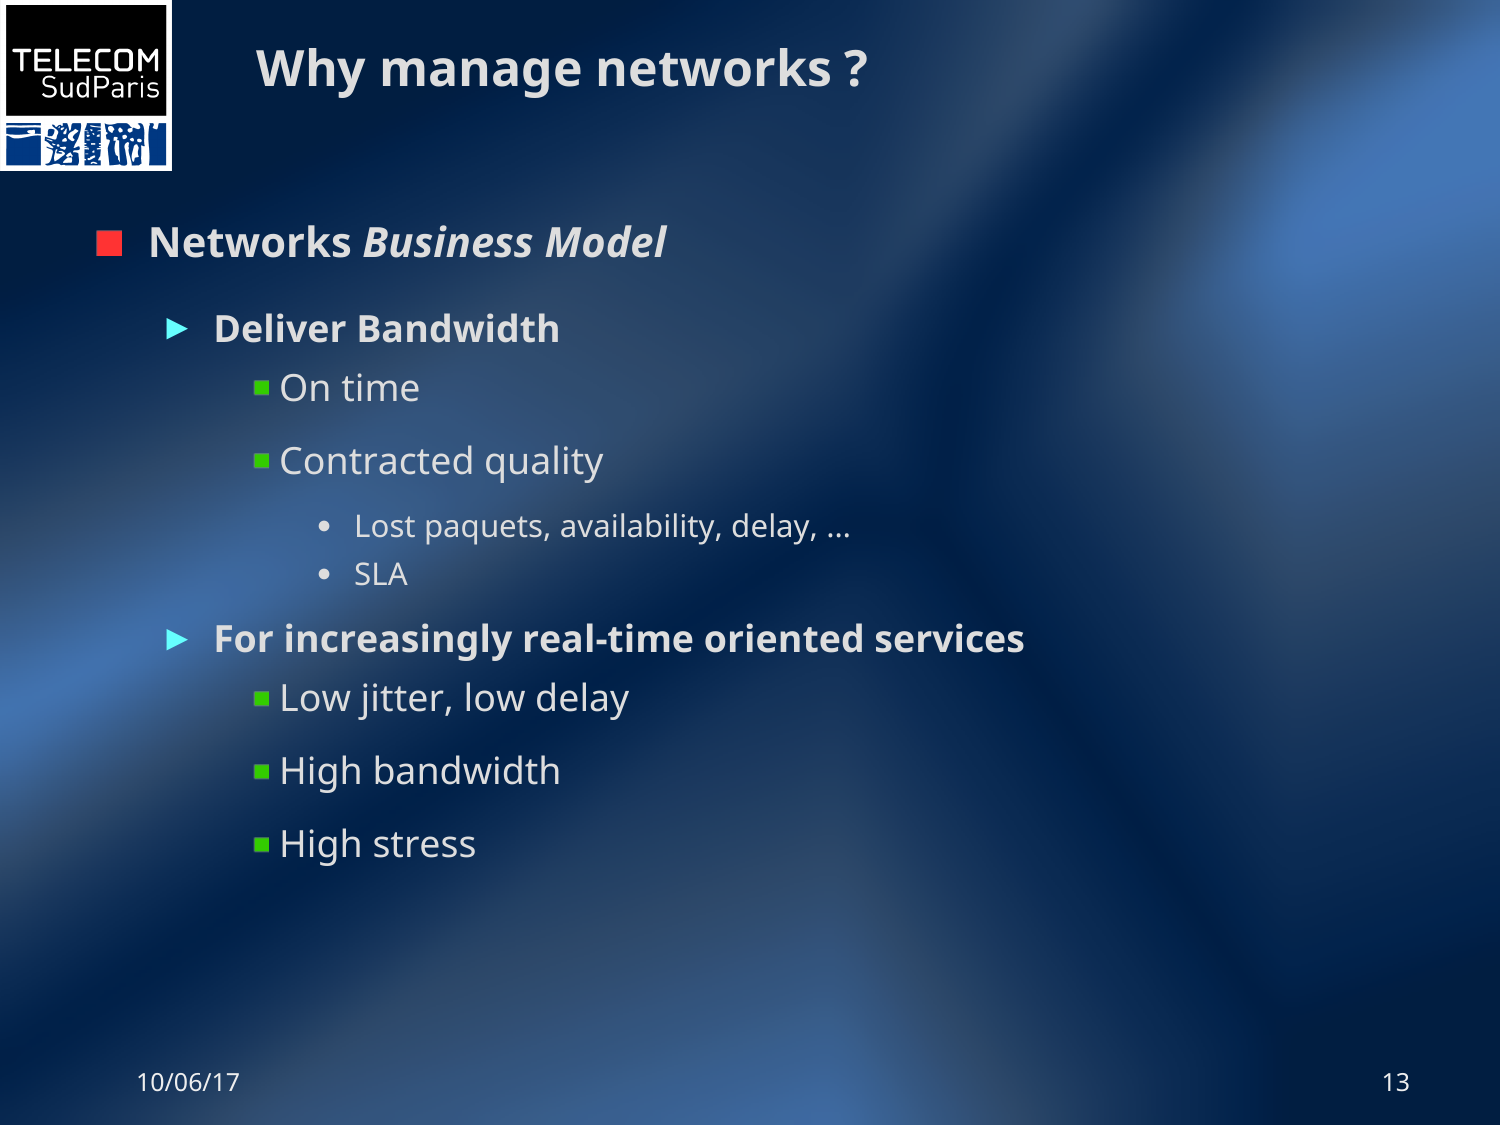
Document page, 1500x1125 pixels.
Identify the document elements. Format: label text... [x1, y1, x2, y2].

title Why manage networks ? [242, 7, 1436, 126]
picture [0, 0, 1500, 1125]
list Networks Business Model Deliver Bandwidth On time Contracted quality Lost paquets, availability, delay, … SLA For increasingly real-time oriented services Low jitter, low delay High bandwidth High stress [76, 207, 1427, 977]
